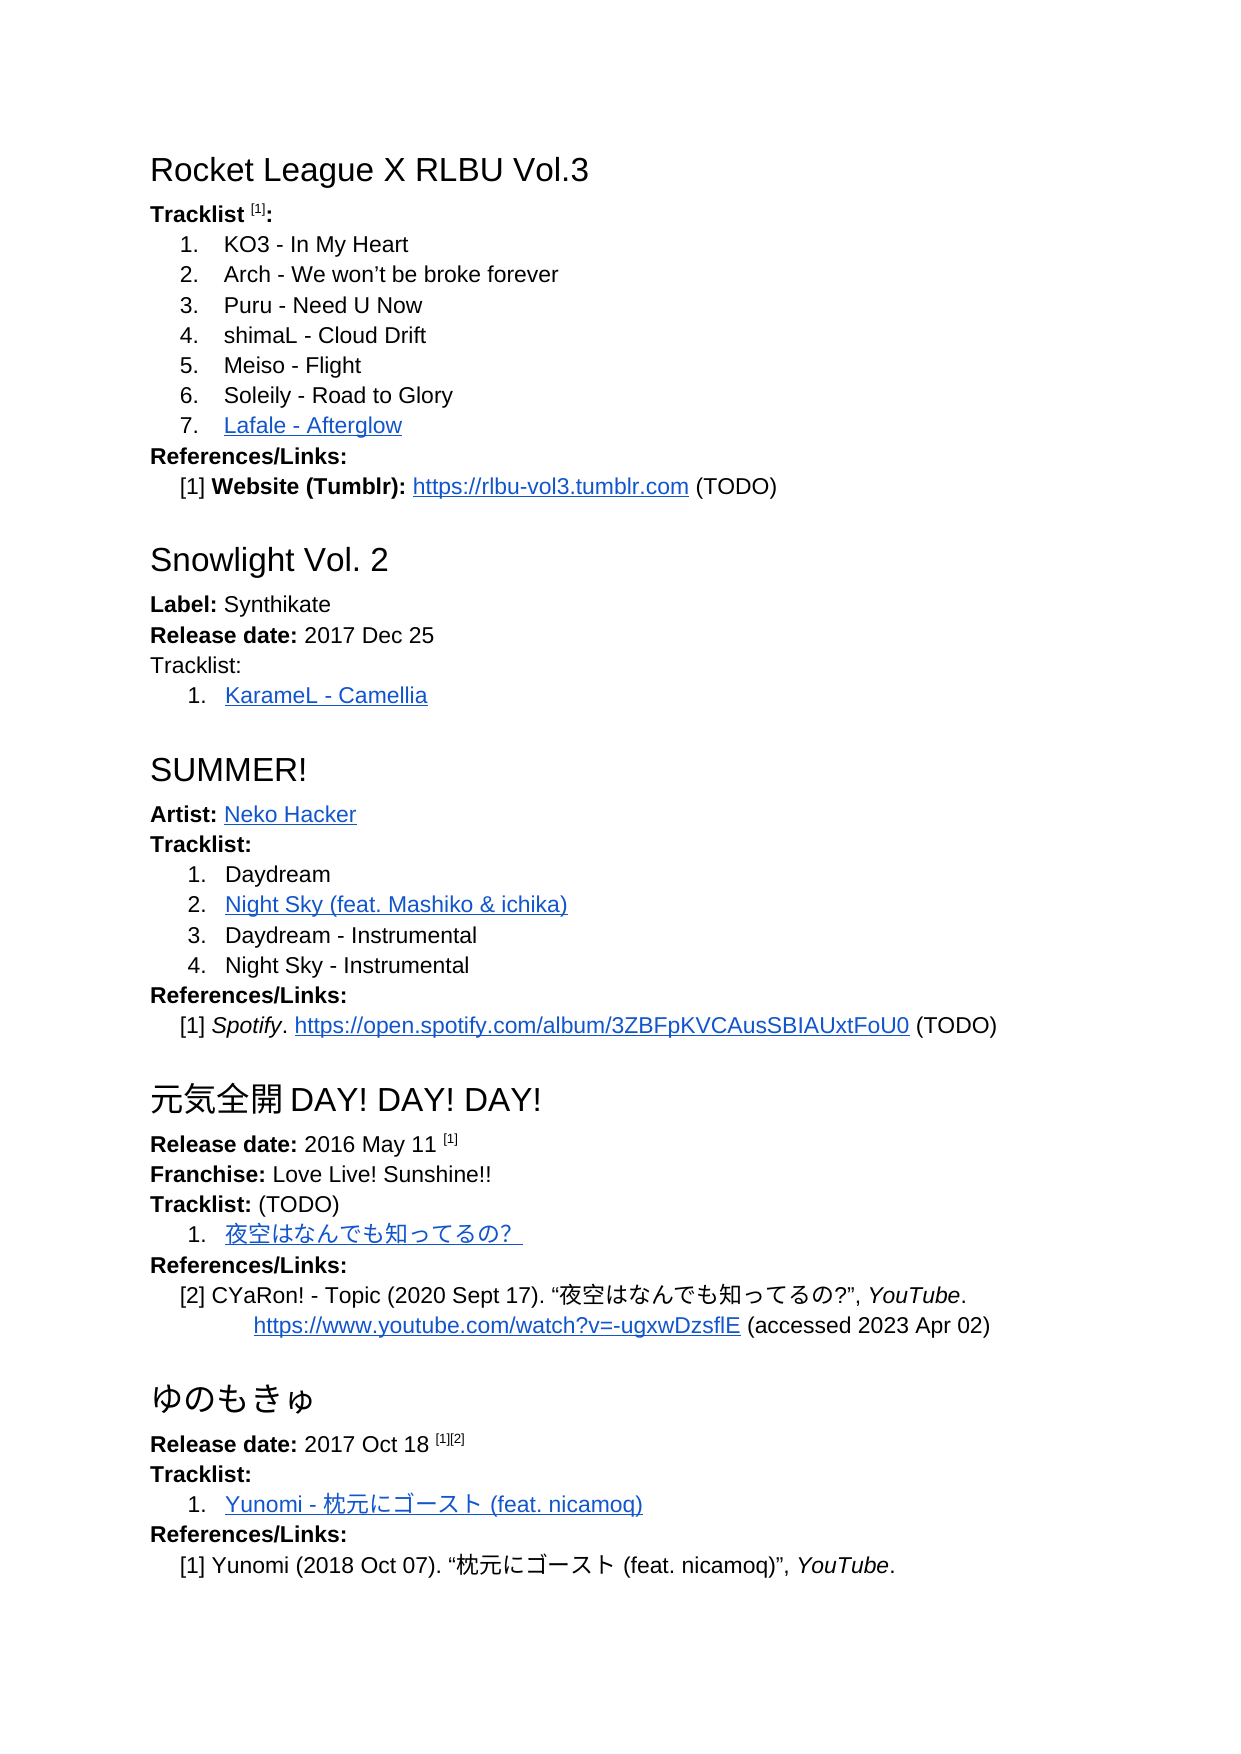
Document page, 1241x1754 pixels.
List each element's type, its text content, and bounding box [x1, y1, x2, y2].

list Night Sky (feat. Mashiko & ichika) [187, 891, 1090, 918]
text Franchise: Love Live! Sunshine!! [150, 1161, 1090, 1187]
text Tracklist: [150, 831, 1090, 857]
text Tracklist: (TODO) [150, 1191, 1090, 1218]
text Release date: 2016 May 11 [1] [150, 1131, 1090, 1157]
text References/Links: [150, 1252, 1090, 1278]
list KarameL - Camellia [187, 682, 1090, 708]
subtitle ゆのもきゅ [150, 1380, 1090, 1418]
text [2] CYaRon! - Topic (2020 Sept 17). “夜空はなんでも知ってるの?”, YouTube. https://www.youtube.com/watch?v=-ugxwDzsflE (accessed 2023 Apr 02) [179, 1282, 1090, 1338]
list KO3 - In My Heart [179, 231, 1090, 257]
text Tracklist: [150, 652, 1090, 678]
text References/Links: [150, 443, 1090, 469]
text [1] Website (Tumblr): https://rlbu-vol3.tumblr.com (TODO) [179, 473, 1090, 499]
list Daydream [187, 861, 1090, 887]
list Soleily - Road to Glory [179, 382, 1090, 408]
text References/Links: [150, 982, 1090, 1008]
text Artist: Neko Hacker [150, 801, 1090, 827]
subtitle 元気全開DAY! DAY! DAY! [150, 1080, 1090, 1118]
text [1] Yunomi (2018 Oct 07). “枕元にゴースト (feat. nicamoq)”, YouTube. [179, 1552, 1090, 1578]
list 夜空はなんでも知ってるの？ [187, 1221, 1090, 1248]
list Daydream - Instrumental [187, 922, 1090, 948]
text Tracklist: [150, 1461, 1090, 1487]
text Release date: 2017 Dec 25 [150, 622, 1090, 648]
text Label: Synthikate [150, 591, 1090, 618]
text Release date: 2017 Oct 18 [1][2] [150, 1431, 1090, 1457]
list Puru - Need U Now [179, 292, 1090, 318]
subtitle SUMMER! [150, 750, 1090, 788]
list Yunomi - 枕元にゴースト (feat. nicamoq) [187, 1491, 1090, 1517]
text [1] Spotify. https://open.spotify.com/album/3ZBFpKVCAusSBIAUxtFoU0 (TODO) [179, 1012, 1090, 1038]
list Night Sky - Instrumental [187, 952, 1090, 978]
subtitle Snowlight Vol. 2 [150, 541, 1090, 579]
list shimaL - Cloud Drift [179, 322, 1090, 348]
list Meiso - Flight [179, 352, 1090, 378]
list Arch - We won’t be broke forever [179, 261, 1090, 288]
text References/Links: [150, 1521, 1090, 1548]
list Lafale - Afterglow [179, 412, 1090, 439]
text Tracklist [1]: [150, 201, 1090, 227]
subtitle Rocket League X RLBU Vol.3 [150, 150, 1090, 188]
